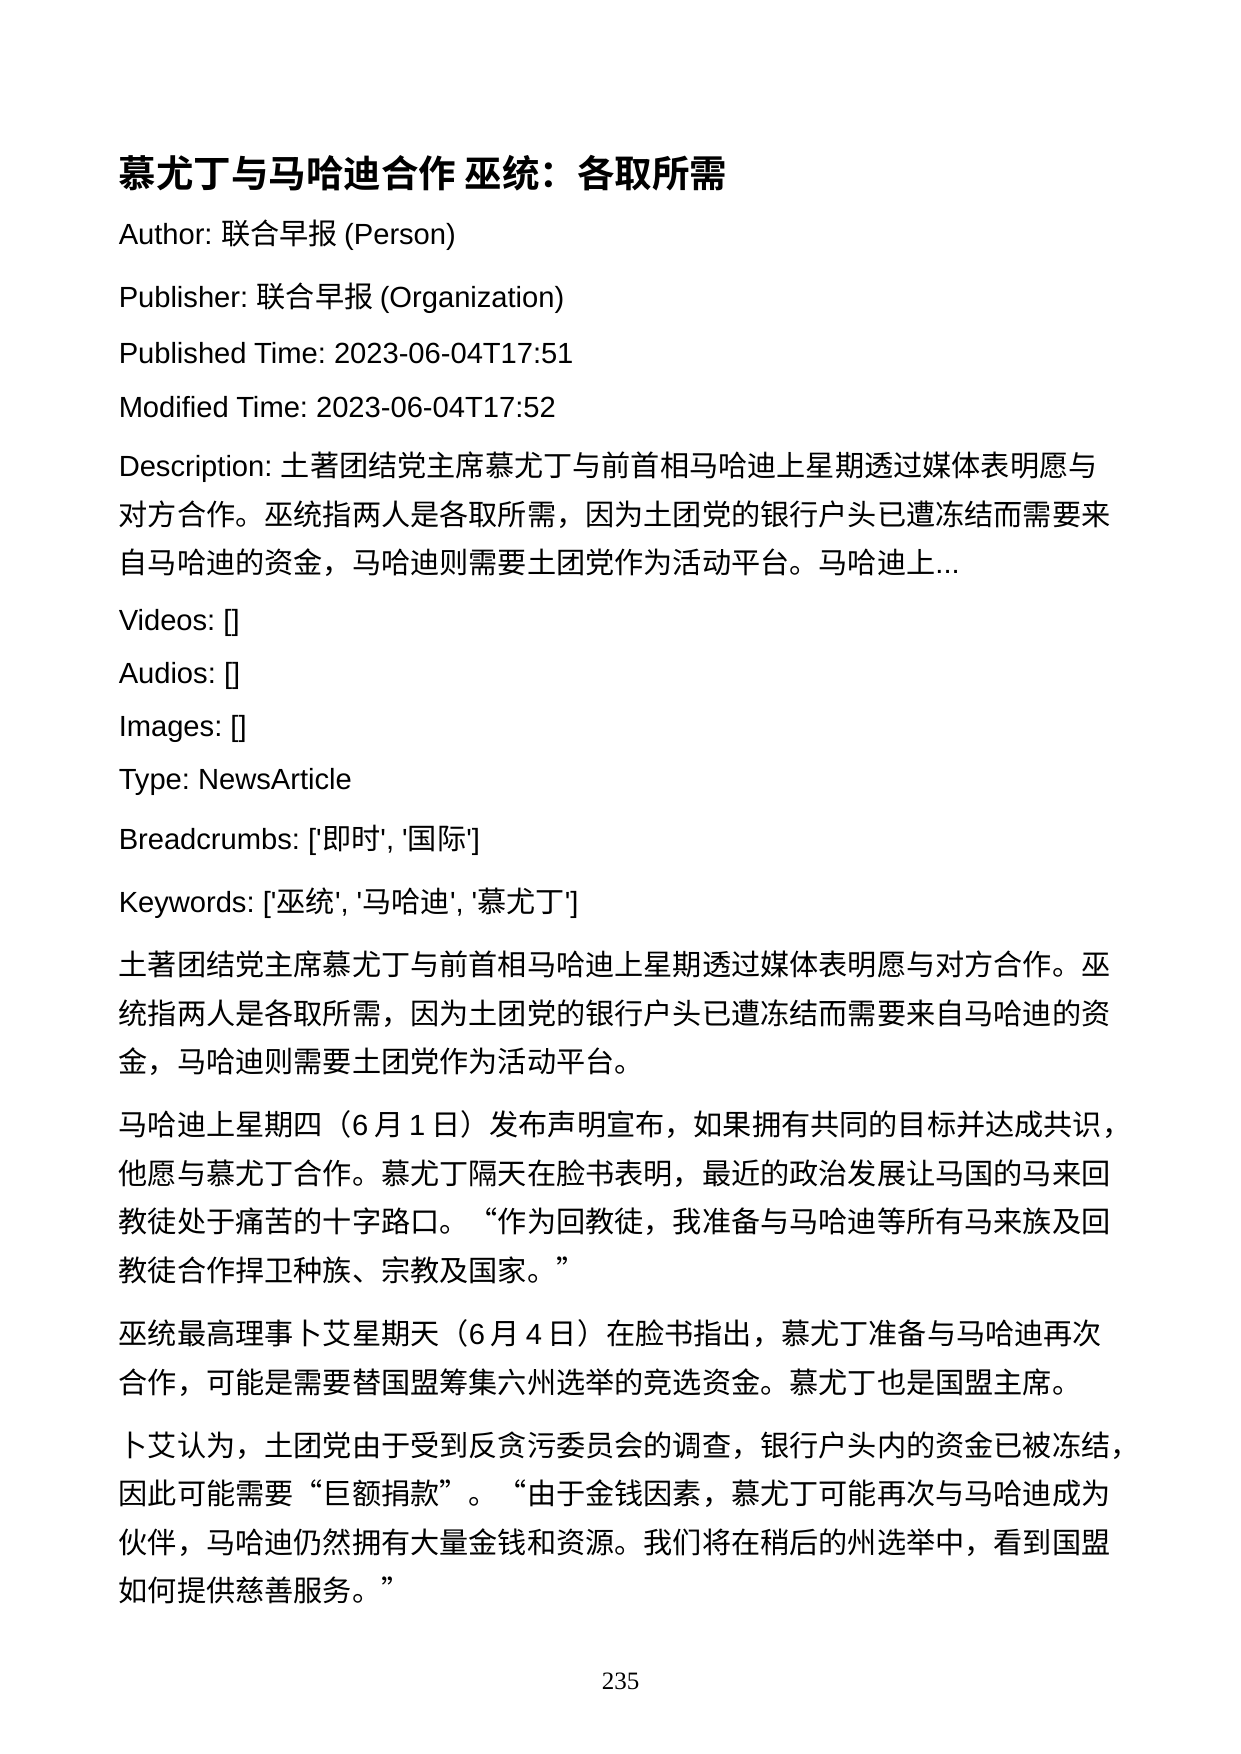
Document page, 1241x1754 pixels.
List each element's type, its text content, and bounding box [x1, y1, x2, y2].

text 巫统最高理事卜艾星期天（6月4日）在脸书指出，慕尤丁准备与马哈迪再次合作，可能是需要替国盟筹集六州选举的竞选资金。慕尤丁也是国盟主席。 [118, 1311, 1122, 1402]
text Description: 土著团结党主席慕尤丁与前首相马哈迪上星期透过媒体表明愿与对方合作。巫统指两人是各取所需，因为土团党的银行户头已遭冻结而需要来自马哈迪的资金，马哈迪则需要土团党作为活动平台。马哈迪上... [118, 443, 1122, 582]
subtitle 慕尤丁与马哈迪合作 巫统：各取所需 [118, 143, 1122, 198]
text Author: 联合早报 (Person) [118, 210, 1122, 253]
text 土著团结党主席慕尤丁与前首相马哈迪上星期透过媒体表明愿与对方合作。巫统指两人是各取所需，因为土团党的银行户头已遭冻结而需要来自马哈迪的资金，马哈迪则需要土团党作为活动平台。 [118, 942, 1122, 1081]
text Publisher: 联合早报 (Organization) [118, 273, 1122, 316]
text Published Time: 2023-06-04T17:51 [118, 337, 1122, 370]
text Breadcrumbs: ['即时', '国际'] [118, 816, 1122, 858]
text 马哈迪上星期四（6月1日）发布声明宣布，如果拥有共同的目标并达成共识，他愿与慕尤丁合作。慕尤丁隔天在脸书表明，最近的政治发展让马国的马来回教徒处于痛苦的十字路口。“作为回教徒，我准备与马哈迪等所有马来族及回教徒合作捍卫种族、宗教及国家。” [118, 1102, 1122, 1290]
text Videos: [] [118, 603, 1122, 637]
text 卜艾认为，土团党由于受到反贪污委员会的调查，银行户头内的资金已被冻结，因此可能需要“巨额捐款”。“由于金钱因素，慕尤丁可能再次与马哈迪成为伙伴，马哈迪仍然拥有大量金钱和资源。我们将在稍后的州选举中，看到国盟如何提供慈善服务。” [118, 1422, 1122, 1610]
text Images: [] [118, 709, 1122, 743]
text Modified Time: 2023-06-04T17:52 [118, 390, 1122, 423]
text Audios: [] [118, 656, 1122, 690]
text Keywords: ['巫统', '马哈迪', '慕尤丁'] [118, 879, 1122, 921]
text Type: NewsArticle [118, 762, 1122, 796]
